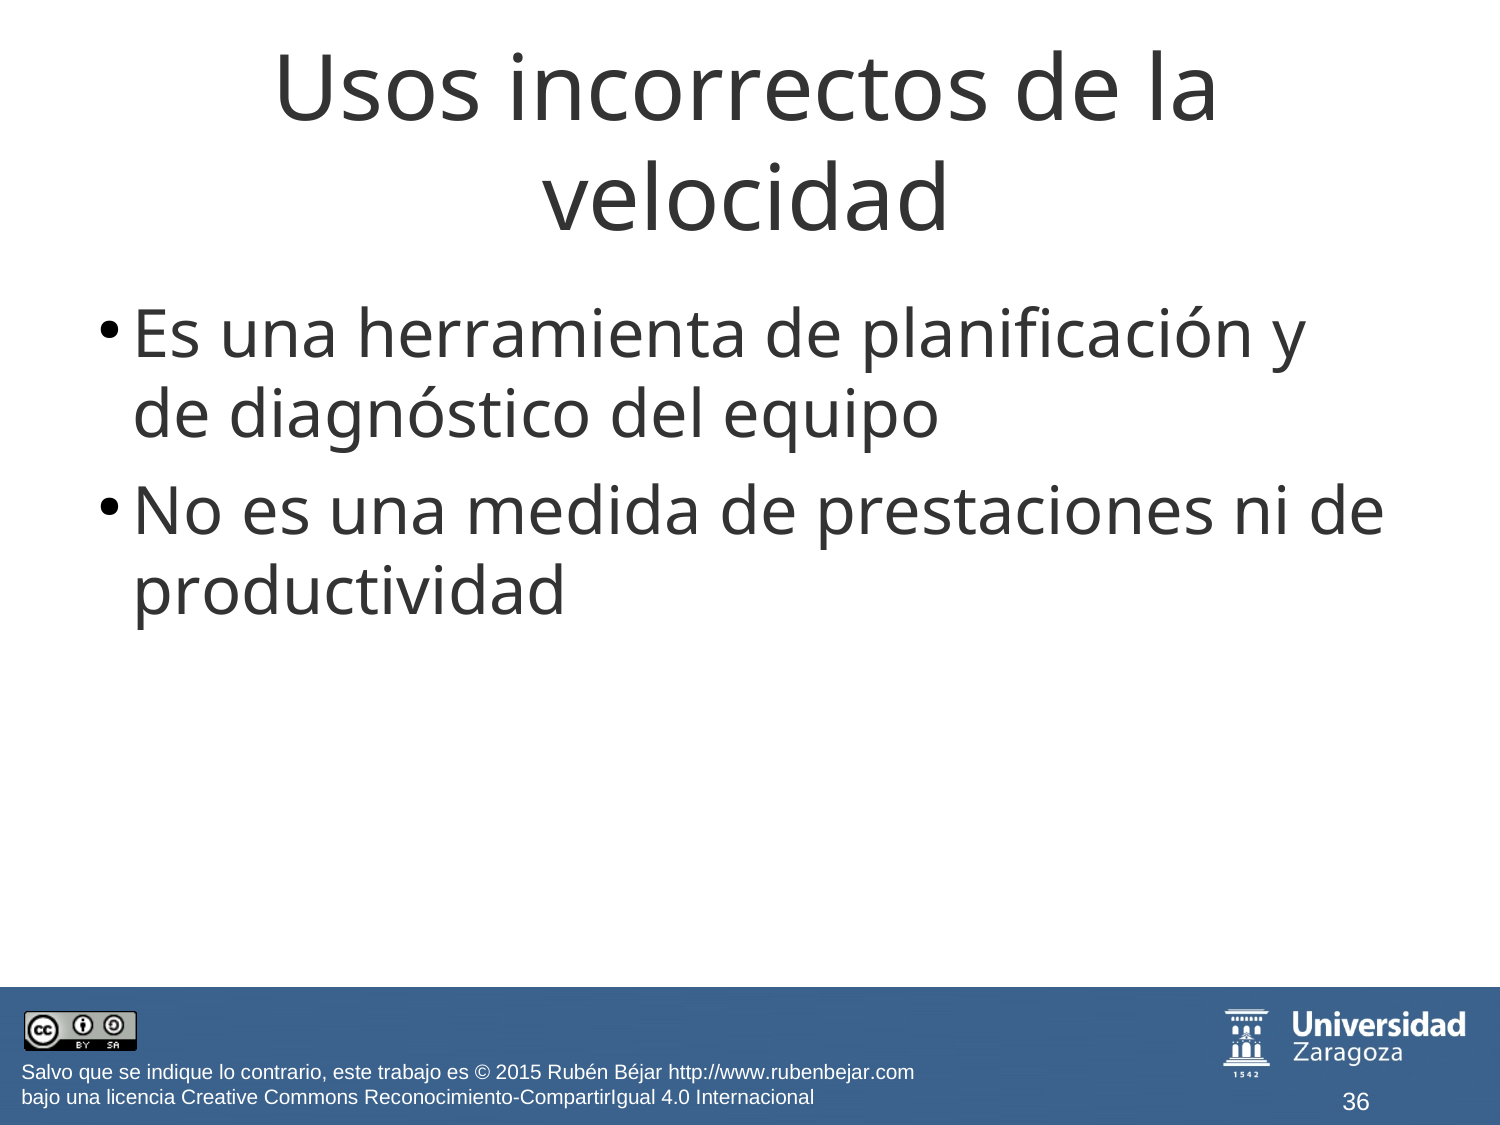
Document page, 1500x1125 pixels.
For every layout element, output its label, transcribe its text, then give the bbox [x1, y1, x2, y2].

list Es una herramienta de planificación y de diagnóstico del equipo No es una medida de prestaciones ni de productividad [82, 283, 1418, 957]
picture [0, 987, 1500, 1125]
title Usos incorrectos de la velocidad [74, 21, 1420, 257]
